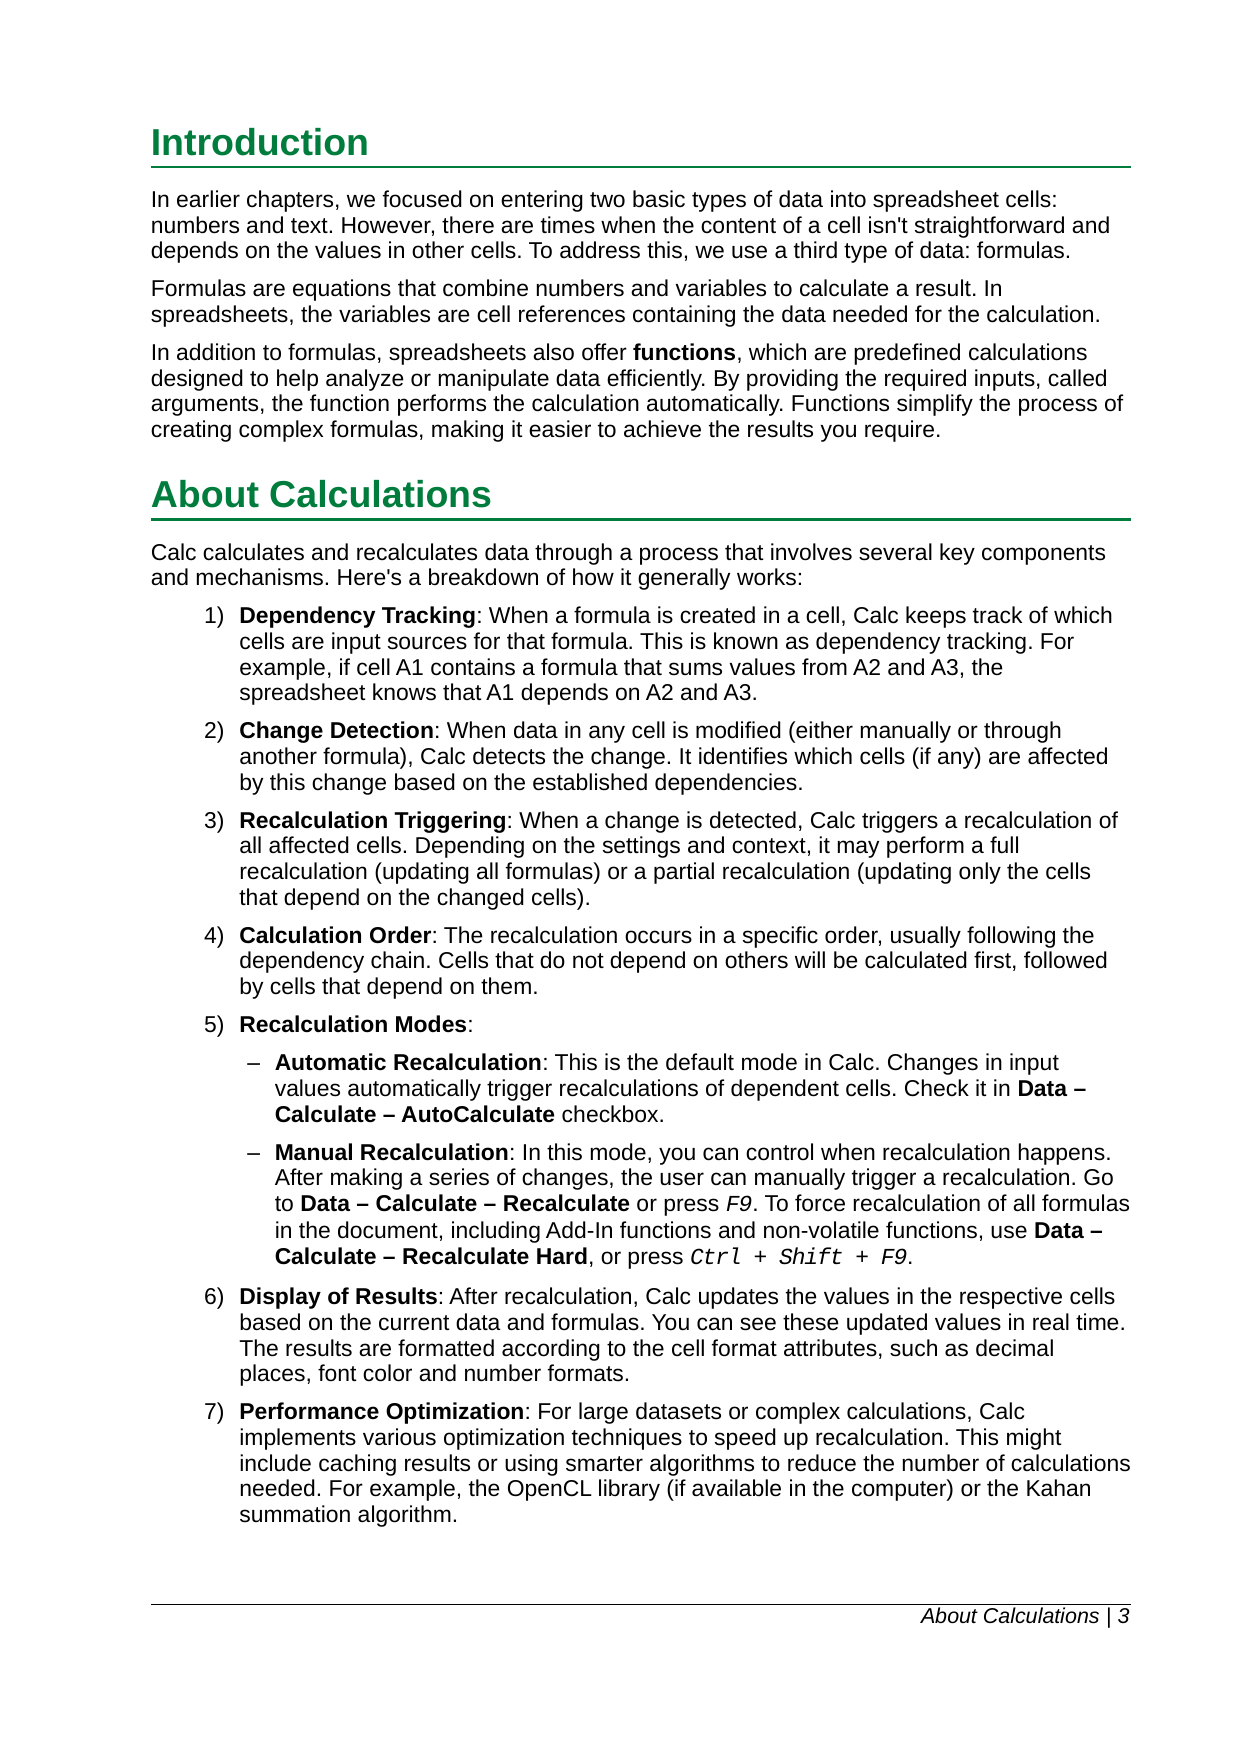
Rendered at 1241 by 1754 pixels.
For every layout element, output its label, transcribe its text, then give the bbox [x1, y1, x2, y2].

list Change Detection: When data in any cell is modified (either manually or through another formula), Calc detects the change. It identifies which cells (if any) are affected by this change based on the established dependencies. [224, 718, 1131, 795]
list Recalculation Triggering: When a change is detected, Calc triggers a recalculation of all affected cells. Depending on the settings and context, it may perform a full recalculation (updating all formulas) or a partial recalculation (updating only the cells that depend on the changed cells). [224, 807, 1131, 910]
subtitle About Calculations [151, 474, 1131, 518]
list Recalculation Modes: [224, 1012, 1131, 1037]
text In addition to formulas, spreadsheets also offer functions, which are predefined calculations designed to help analyze or manipulate data efficiently. By providing the required inputs, called arguments, the function performs the calculation automatically. Functions simplify the process of creating complex formulas, making it easier to achieve the results you require. [151, 340, 1131, 442]
list Manual Recalculation: In this mode, you can control when recalculation happens. After making a series of changes, the user can manually trigger a recalculation. Go to Data – Calculate – Recalculate or press F9. To force recalculation of all formulas in the document, including Add-In functions and non-volatile functions, use Data – Calculate – Recalculate Hard, or press Ctrl + Shift + F9. [260, 1139, 1131, 1271]
subtitle Introduction [151, 121, 1131, 166]
list Automatic Recalculation: This is the default mode in Calc. Changes in input values automatically trigger recalculations of dependent cells. Check it in Data – Calculate – AutoCalculate checkbox. [260, 1050, 1131, 1127]
list Calculation Order: The recalculation occurs in a specific order, usually following the dependency chain. Cells that do not depend on others will be calculated first, followed by cells that depend on them. [224, 922, 1131, 999]
text Formulas are equations that combine numbers and variables to calculate a result. In spreadsheets, the variables are cell references containing the data needed for the calculation. [151, 276, 1131, 327]
list Calc calculates and recalculates data through a process that involves several key components and mechanisms. Here's a breakdown of how it generally works: [151, 539, 1131, 591]
text In earlier chapters, we focused on entering two basic types of data into spreadsheet cells: numbers and text. However, there are times when the content of a cell isn't straightforward and depends on the values in other cells. To address this, we use a third type of data: formulas. [151, 187, 1131, 264]
list Dependency Tracking: When a formula is created in a cell, Calc keeps track of which cells are input sources for that formula. This is known as dependency tracking. For example, if cell A1 contains a formula that sums values from A2 and A3, the spreadsheet knows that A1 depends on A2 and A3. [224, 603, 1131, 706]
list Display of Results: After recalculation, Calc updates the values in the respective cells based on the current data and formulas. You can see these updated values in real time. The results are formatted according to the cell format attributes, such as decimal places, font color and number formats. [224, 1284, 1131, 1386]
list Performance Optimization: For large datasets or complex calculations, Calc implements various optimization techniques to speed up recalculation. This might include caching results or using smarter algorithms to reduce the number of calculations needed. For example, the OpenCL library (if available in the computer) or the Kahan summation algorithm. [224, 1399, 1131, 1527]
